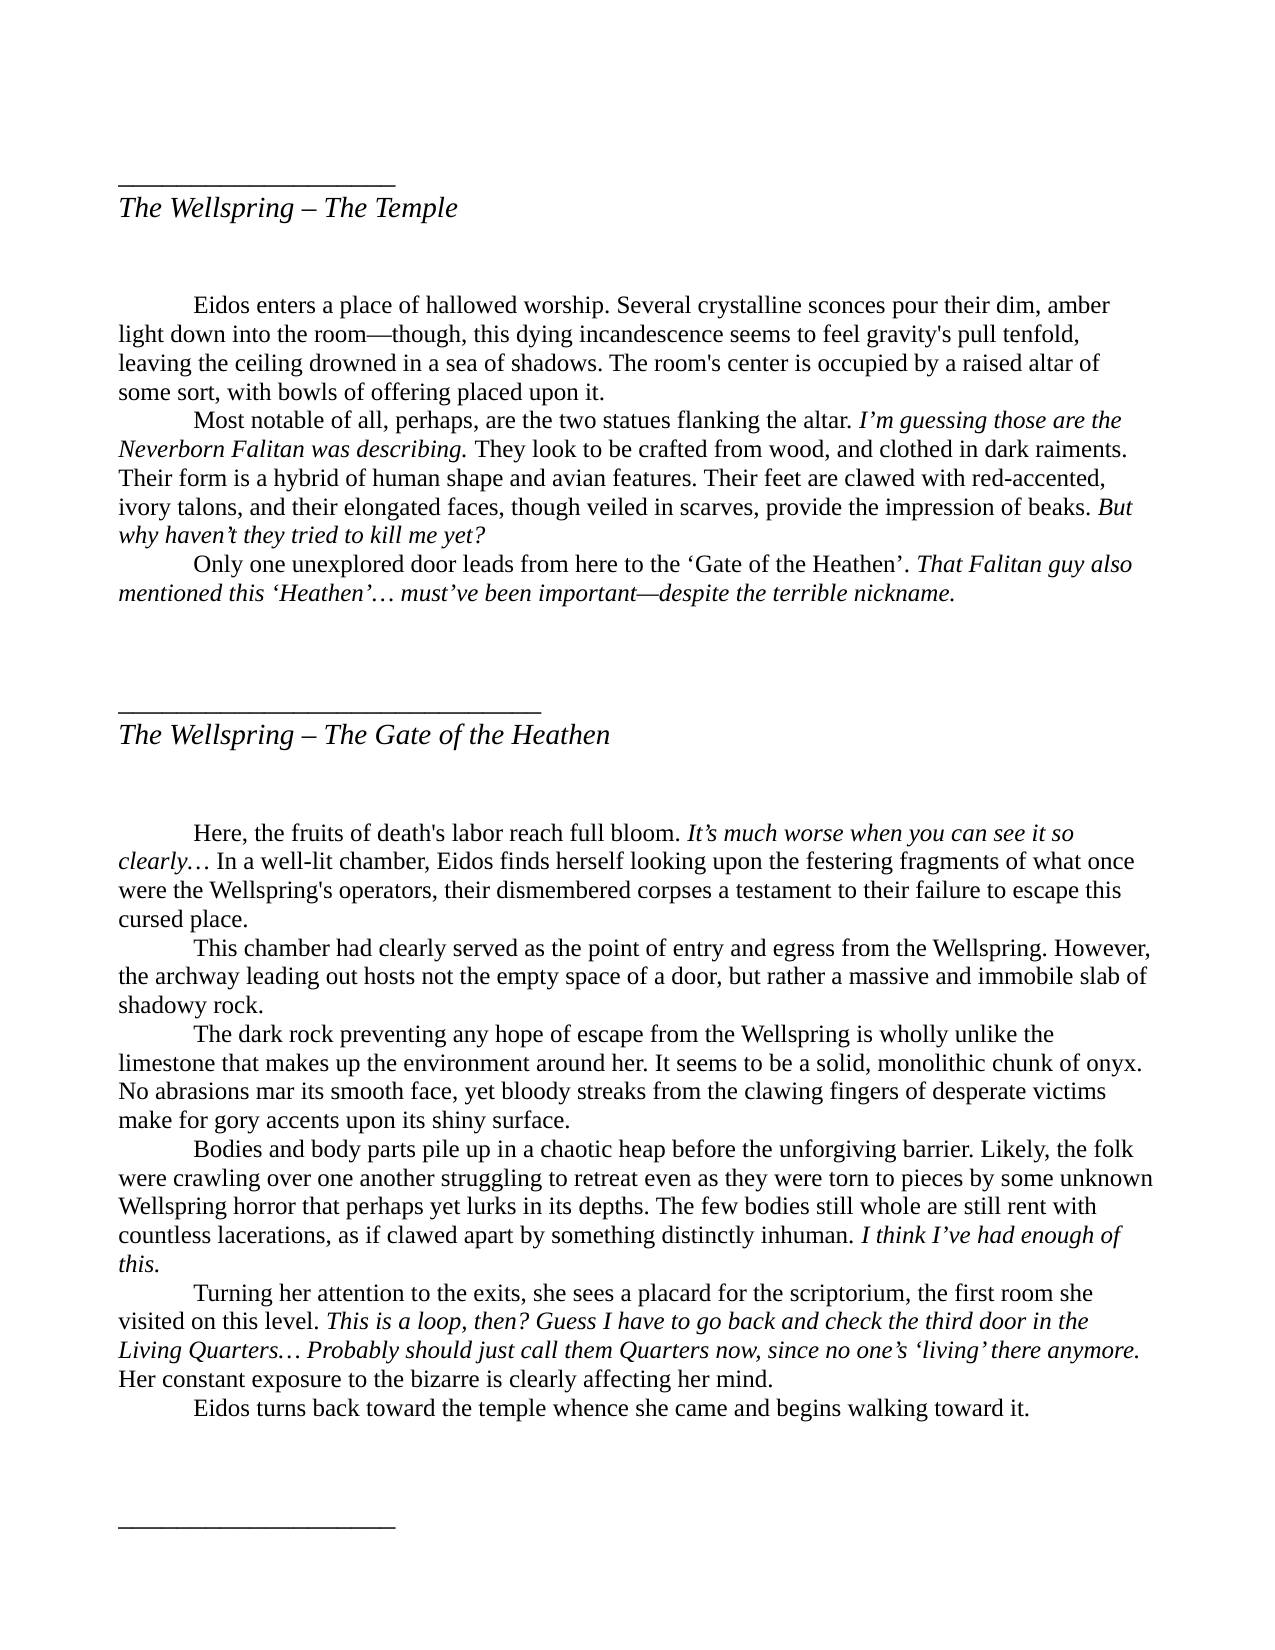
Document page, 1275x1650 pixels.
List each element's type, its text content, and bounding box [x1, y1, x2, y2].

text The Wellspring – The Gate of the Heathen [118, 717, 1157, 751]
text ___________________ [118, 156, 1157, 190]
text Eidos turns back toward the temple whence she came and begins walking toward it. [118, 1393, 1157, 1421]
text The Wellspring – The Temple [118, 190, 1157, 223]
text Here, the fruits of death's labor reach full bloom. It’s much worse when you can see it so clearly… In a well-lit chamber, Eidos finds herself looking upon the festering fragments of what once were the Wellspring's operators, their dismembered corpses a testament to their failure to escape this cursed place. [118, 818, 1157, 933]
text The dark rock preventing any hope of escape from the Wellspring is wholly unlike the limestone that makes up the environment around her. It seems to be a solid, monolithic chunk of onyx. No abrasions mar its smooth face, yet bloody streaks from the clawing fingers of desperate victims make for gory accents upon its shiny surface. [118, 1019, 1157, 1134]
text This chamber had clearly served as the point of entry and egress from the Wellspring. However, the archway leading out hosts not the empty space of a door, but rather a massive and immobile slab of shadowy rock. [118, 933, 1157, 1019]
text Most notable of all, perhaps, are the two statues flanking the altar. I’m guessing those are the Neverborn Falitan was describing. They look to be crafted from wood, and clothed in dark raiments. Their form is a hybrid of human shape and avian features. Their feet are clawed with red-accented, ivory talons, and their elongated faces, though veiled in scarves, provide the impression of beaks. But why haven’t they tried to kill me yet? [118, 406, 1157, 549]
text Turning her attention to the exits, she sees a placard for the scriptorium, the first room she visited on this level. This is a loop, then? Guess I have to go back and check the third door in the Living Quarters… Probably should just call them Quarters now, since no one’s ‘living’ there anymore. Her constant exposure to the bizarre is clearly affecting her mind. [118, 1278, 1157, 1393]
text Bodies and body parts pile up in a chaotic heap before the unforgiving barrier. Likely, the folk were crawling over one another struggling to retreat even as they were torn to pieces by some unknown Wellspring horror that perhaps yet lurks in its depths. The few bodies still whole are still rent with countless lacerations, as if clawed apart by something distinctly inhuman. I think I’ve had enough of this. [118, 1134, 1157, 1278]
text Eidos enters a place of hallowed worship. Several crystalline sconces pour their dim, amber light down into the room—though, this dying incandescence seems to feel gravity's pull tenfold, leaving the ceiling drowned in a sea of shadows. The room's center is occupied by a raised altar of some sort, with bowls of offering placed upon it. [118, 291, 1157, 406]
text _____________________________ [118, 683, 1157, 717]
text Only one unexplored door leads from here to the ‘Gate of the Heathen’. That Falitan guy also mentioned this ‘Heathen’… must’ve been important—despite the terrible nickname. [118, 549, 1157, 607]
text ___________________ [118, 1498, 1157, 1532]
